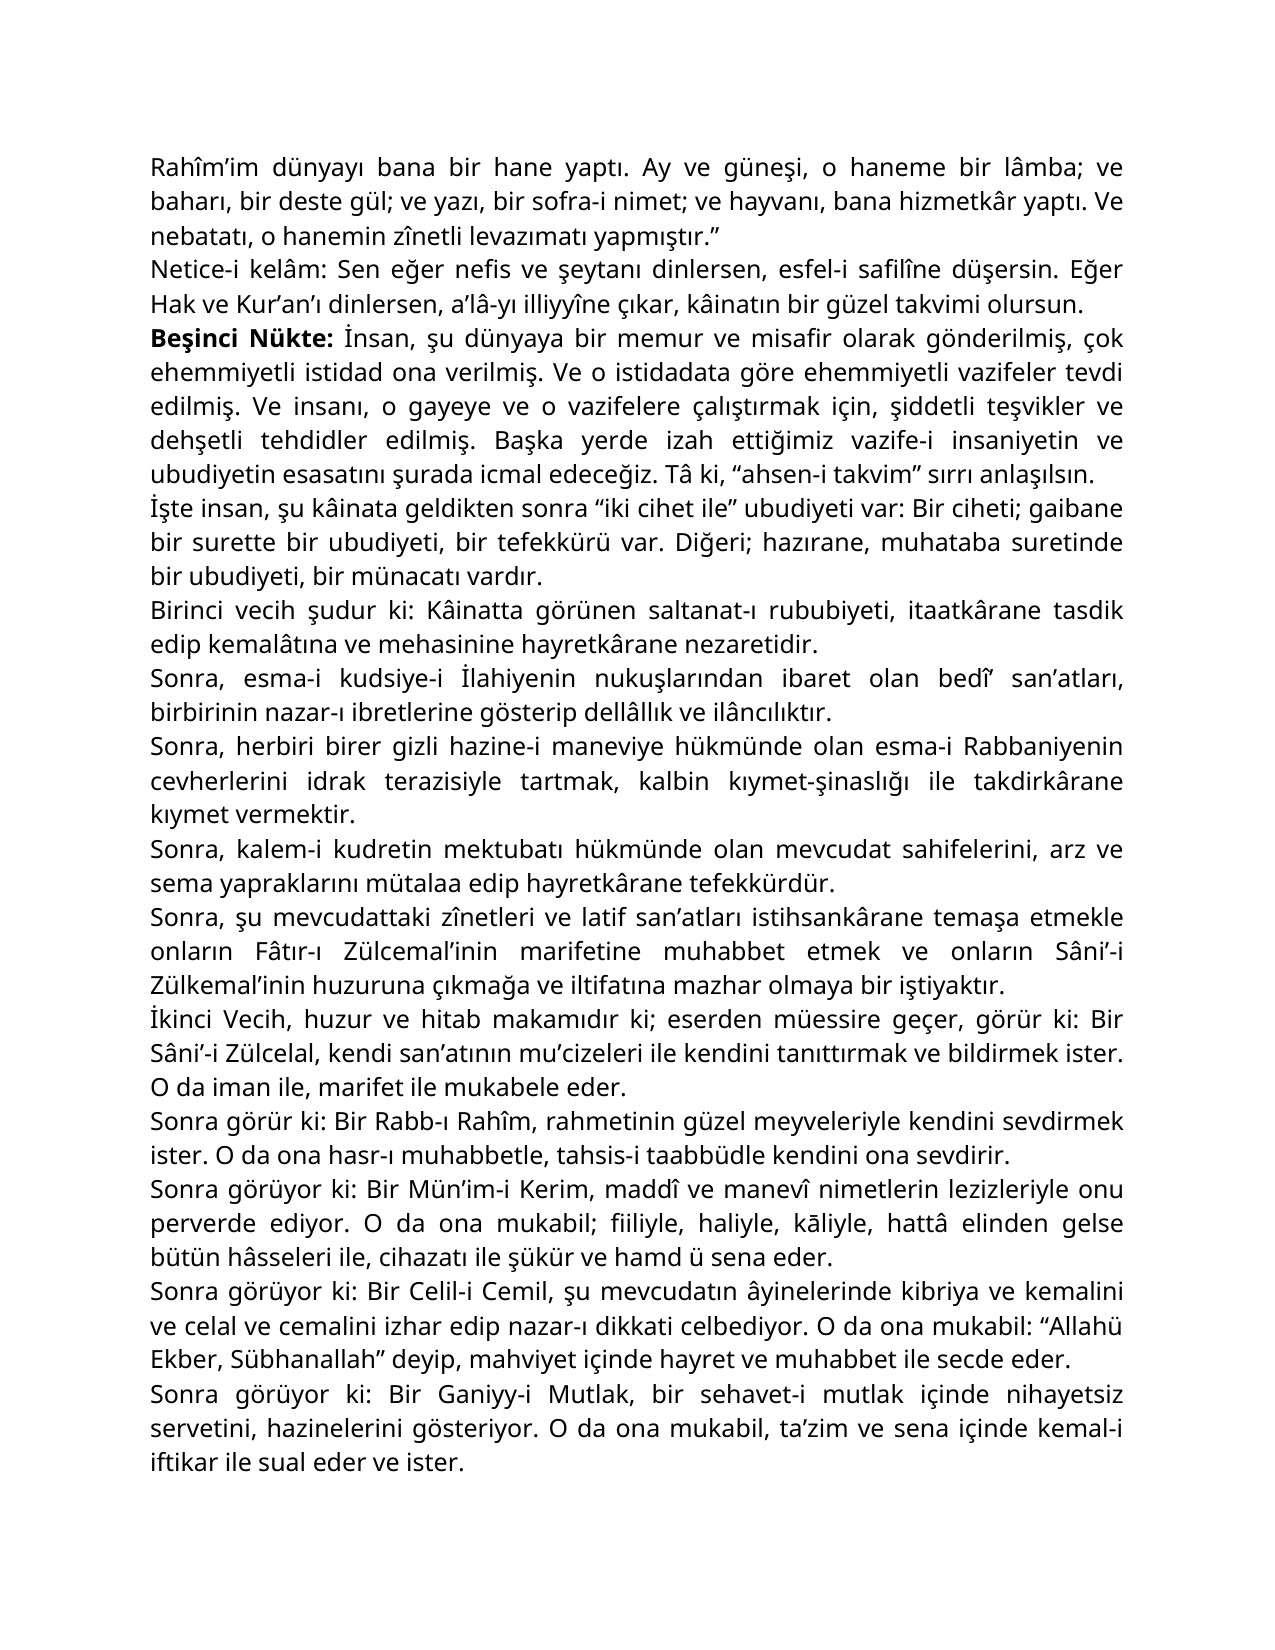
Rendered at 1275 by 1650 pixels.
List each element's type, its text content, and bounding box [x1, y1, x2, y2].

text Rahîm’im dünyayı bana bir hane yaptı. Ay ve güneşi, o haneme bir lâmba; ve baharı, bir deste gül; ve yazı, bir sofra-i nimet; ve hayvanı, bana hizmetkâr yaptı. Ve nebatatı, o hanemin zînetli levazımatı yapmıştır.” [150, 150, 1125, 252]
text Sonra görür ki: Bir Rabb-ı Rahîm, rahmetinin güzel meyveleriyle kendini sevdirmek ister. O da ona hasr-ı muhabbetle, tahsis-i taabbüdle kendini ona sevdirir. [150, 1104, 1125, 1172]
text Sonra, herbiri birer gizli hazine-i maneviye hükmünde olan esma-i Rabbaniyenin cevherlerini idrak terazisiyle tartmak, kalbin kıymet-şinaslığı ile takdirkârane kıymet vermektir. [150, 729, 1125, 831]
text Netice-i kelâm: Sen eğer nefis ve şeytanı dinlersen, esfel-i safilîne düşersin. Eğer Hak ve Kur’an’ı dinlersen, a’lâ-yı illiyyîne çıkar, kâinatın bir güzel takvimi olursun. [150, 252, 1125, 320]
text İşte insan, şu kâinata geldikten sonra “iki cihet ile” ubudiyeti var: Bir ciheti; gaibane bir surette bir ubudiyeti, bir tefekkürü var. Diğeri; hazırane, muhataba suretinde bir ubudiyeti, bir münacatı vardır. [150, 491, 1125, 593]
text Sonra, esma-i kudsiye-i İlahiyenin nukuşlarından ibaret olan bedî’ san’atları, birbirinin nazar-ı ibretlerine gösterip dellâllık ve ilâncılıktır. [150, 661, 1125, 729]
text Sonra görüyor ki: Bir Mün’im-i Kerim, maddî ve manevî nimetlerin lezizleriyle onu perverde ediyor. O da ona mukabil; fiiliyle, haliyle, kāliyle, hattâ elinden gelse bütün hâsseleri ile, cihazatı ile şükür ve hamd ü sena eder. [150, 1172, 1125, 1274]
text Sonra görüyor ki: Bir Celil-i Cemil, şu mevcudatın âyinelerinde kibriya ve kemalini ve celal ve cemalini izhar edip nazar-ı dikkati celbediyor. O da ona mukabil: “Allahü Ekber, Sübhanallah” deyip, mahviyet içinde hayret ve muhabbet ile secde eder. [150, 1274, 1125, 1376]
text Sonra görüyor ki: Bir Ganiyy-i Mutlak, bir sehavet-i mutlak içinde nihayetsiz servetini, hazinelerini gösteriyor. O da ona mukabil, ta’zim ve sena içinde kemal-i iftikar ile sual eder ve ister. [150, 1376, 1125, 1478]
text Sonra, kalem-i kudretin mektubatı hükmünde olan mevcudat sahifelerini, arz ve sema yapraklarını mütalaa edip hayretkârane tefekkürdür. [150, 831, 1125, 899]
text Sonra, şu mevcudattaki zînetleri ve latif san’atları istihsankârane temaşa etmekle onların Fâtır-ı Zülcemal’inin marifetine muhabbet etmek ve onların Sâni’-i Zülkemal’inin huzuruna çıkmağa ve iltifatına mazhar olmaya bir iştiyaktır. [150, 899, 1125, 1002]
text Beşinci Nükte: İnsan, şu dünyaya bir memur ve misafir olarak gönderilmiş, çok ehemmiyetli istidad ona verilmiş. Ve o istidadata göre ehemmiyetli vazifeler tevdi edilmiş. Ve insanı, o gayeye ve o vazifelere çalıştırmak için, şiddetli teşvikler ve dehşetli tehdidler edilmiş. Başka yerde izah ettiğimiz vazife-i insaniyetin ve ubudiyetin esasatını şurada icmal edeceğiz. Tâ ki, “ahsen-i takvim” sırrı anlaşılsın. [150, 320, 1125, 491]
text Birinci vecih şudur ki: Kâinatta görünen saltanat-ı rububiyeti, itaatkârane tasdik edip kemalâtına ve mehasinine hayretkârane nezaretidir. [150, 593, 1125, 661]
text İkinci Vecih, huzur ve hitab makamıdır ki; eserden müessire geçer, görür ki: Bir Sâni’-i Zülcelal, kendi san’atının mu’cizeleri ile kendini tanıttırmak ve bildirmek ister. O da iman ile, marifet ile mukabele eder. [150, 1002, 1125, 1104]
